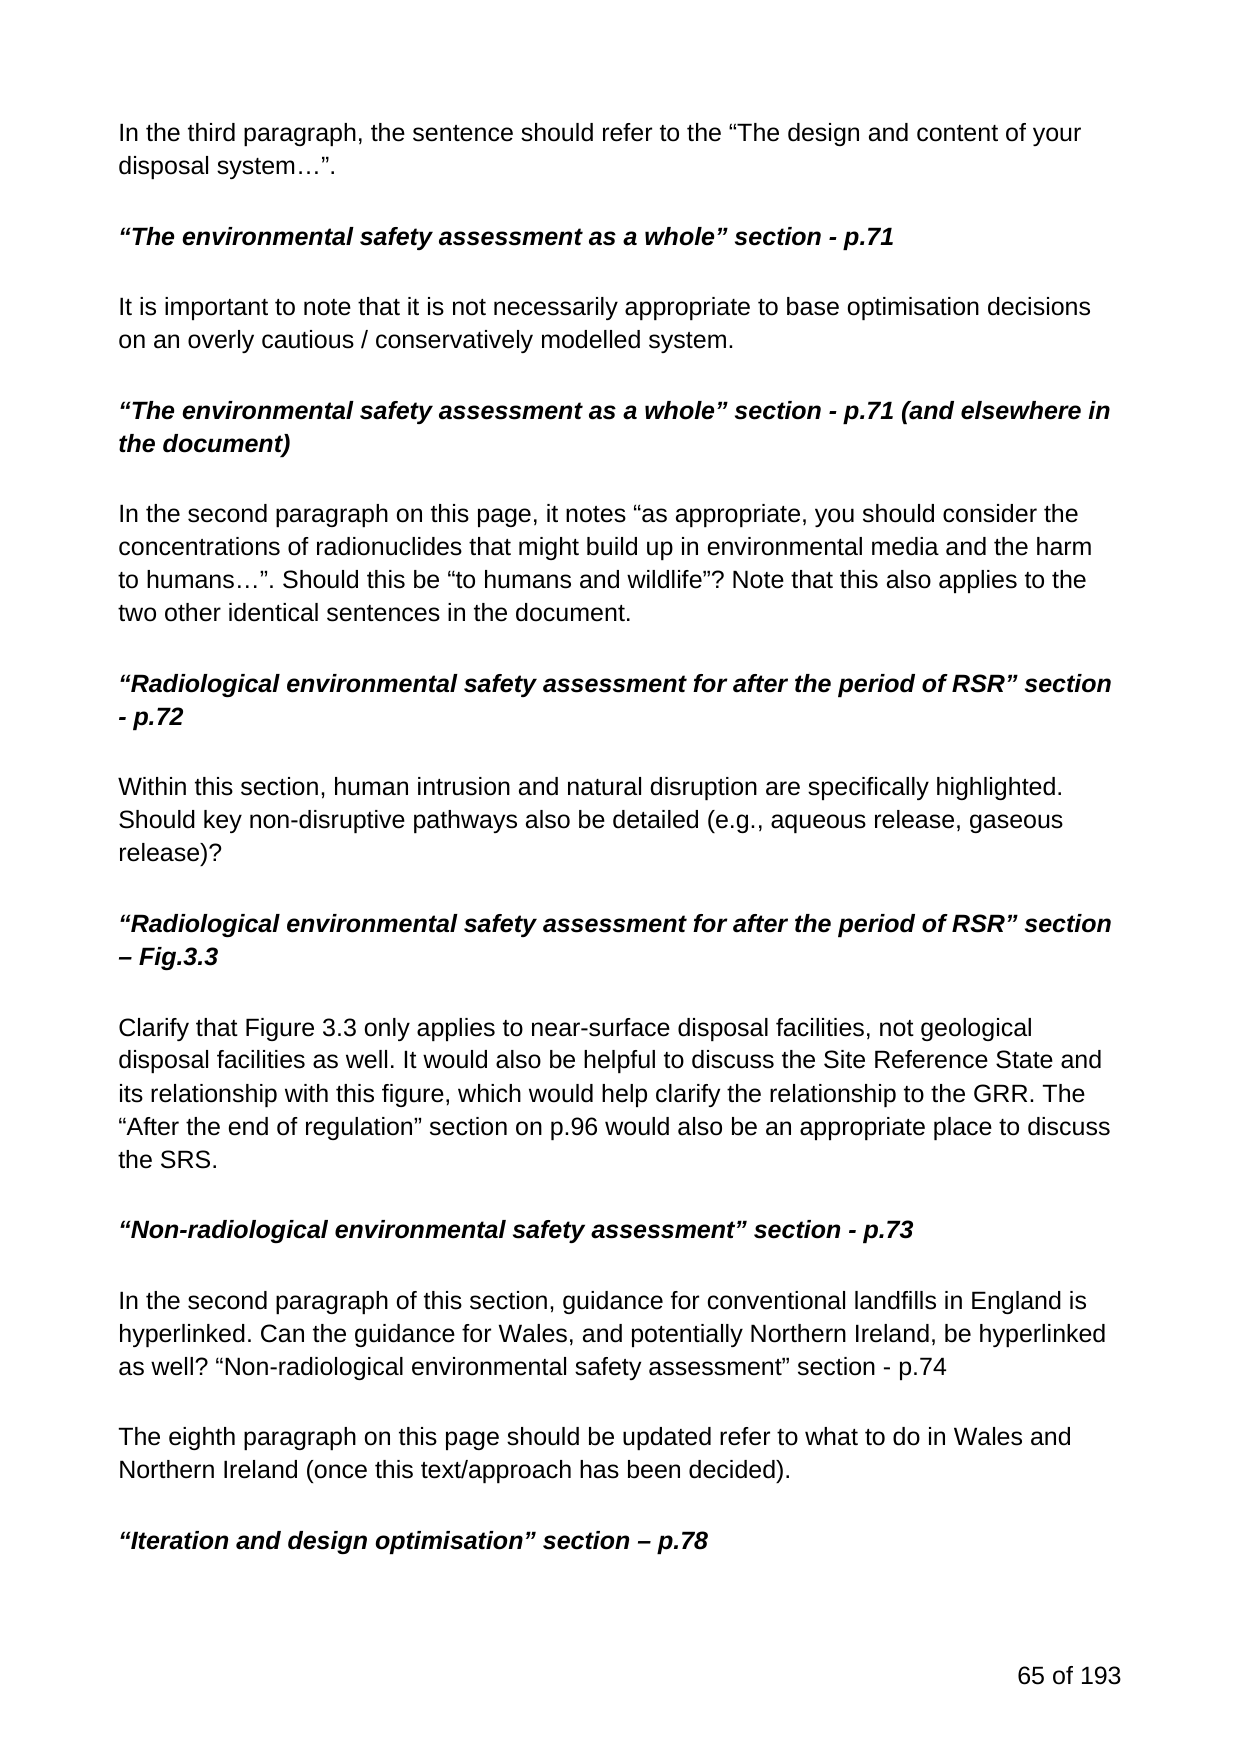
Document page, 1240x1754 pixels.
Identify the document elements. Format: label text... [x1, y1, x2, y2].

text “The environmental safety assessment as a whole” section - p.71 [118, 222, 1121, 250]
text The eighth paragraph on this page should be updated refer to what to do in Wales and Northern Ireland (once this text/approach has been decided). [118, 1422, 1121, 1484]
text It is important to note that it is not necessarily appropriate to base optimisation decisions on an overly cautious / conservatively modelled system. [118, 292, 1121, 354]
text “The environmental safety assessment as a whole” section - p.71 (and elsewhere in the document) [118, 396, 1121, 457]
text Within this section, human intrusion and natural disruption are specifically highlighted. Should key non-disruptive pathways also be detailed (e.g., aqueous release, gaseous release)? [118, 772, 1121, 867]
text “Radiological environmental safety assessment for after the period of RSR” section – Fig.3.3 [118, 909, 1121, 971]
text In the second paragraph on this page, it notes “as appropriate, you should consider the concentrations of radionuclides that might build up in environmental media and the harm to humans…”. Should this be “to humans and wildlife”? Note that this also applies to the two other identical sentences in the document. [118, 499, 1121, 627]
text In the third paragraph, the sentence should refer to the “The design and content of your disposal system…”. [118, 118, 1121, 180]
text “Non-radiological environmental safety assessment” section - p.73 [118, 1215, 1121, 1244]
text “Iteration and design optimisation” section – p.78 [118, 1526, 1121, 1554]
text Clarify that Figure 3.3 only applies to near-surface disposal facilities, not geological disposal facilities as well. It would also be helpful to discuss the Site Reference State and its relationship with this figure, which would help clarify the relationship to the GRR. The “After the end of regulation” section on p.96 would also be an appropriate place to discuss the SRS. [118, 1012, 1121, 1173]
text “Radiological environmental safety assessment for after the period of RSR” section - p.72 [118, 669, 1121, 731]
text In the second paragraph of this section, guidance for conventional landfills in England is hyperlinked. Can the guidance for Wales, and potentially Northern Ireland, be hyperlinked as well? “Non-radiological environmental safety assessment” section - p.74 [118, 1286, 1121, 1380]
